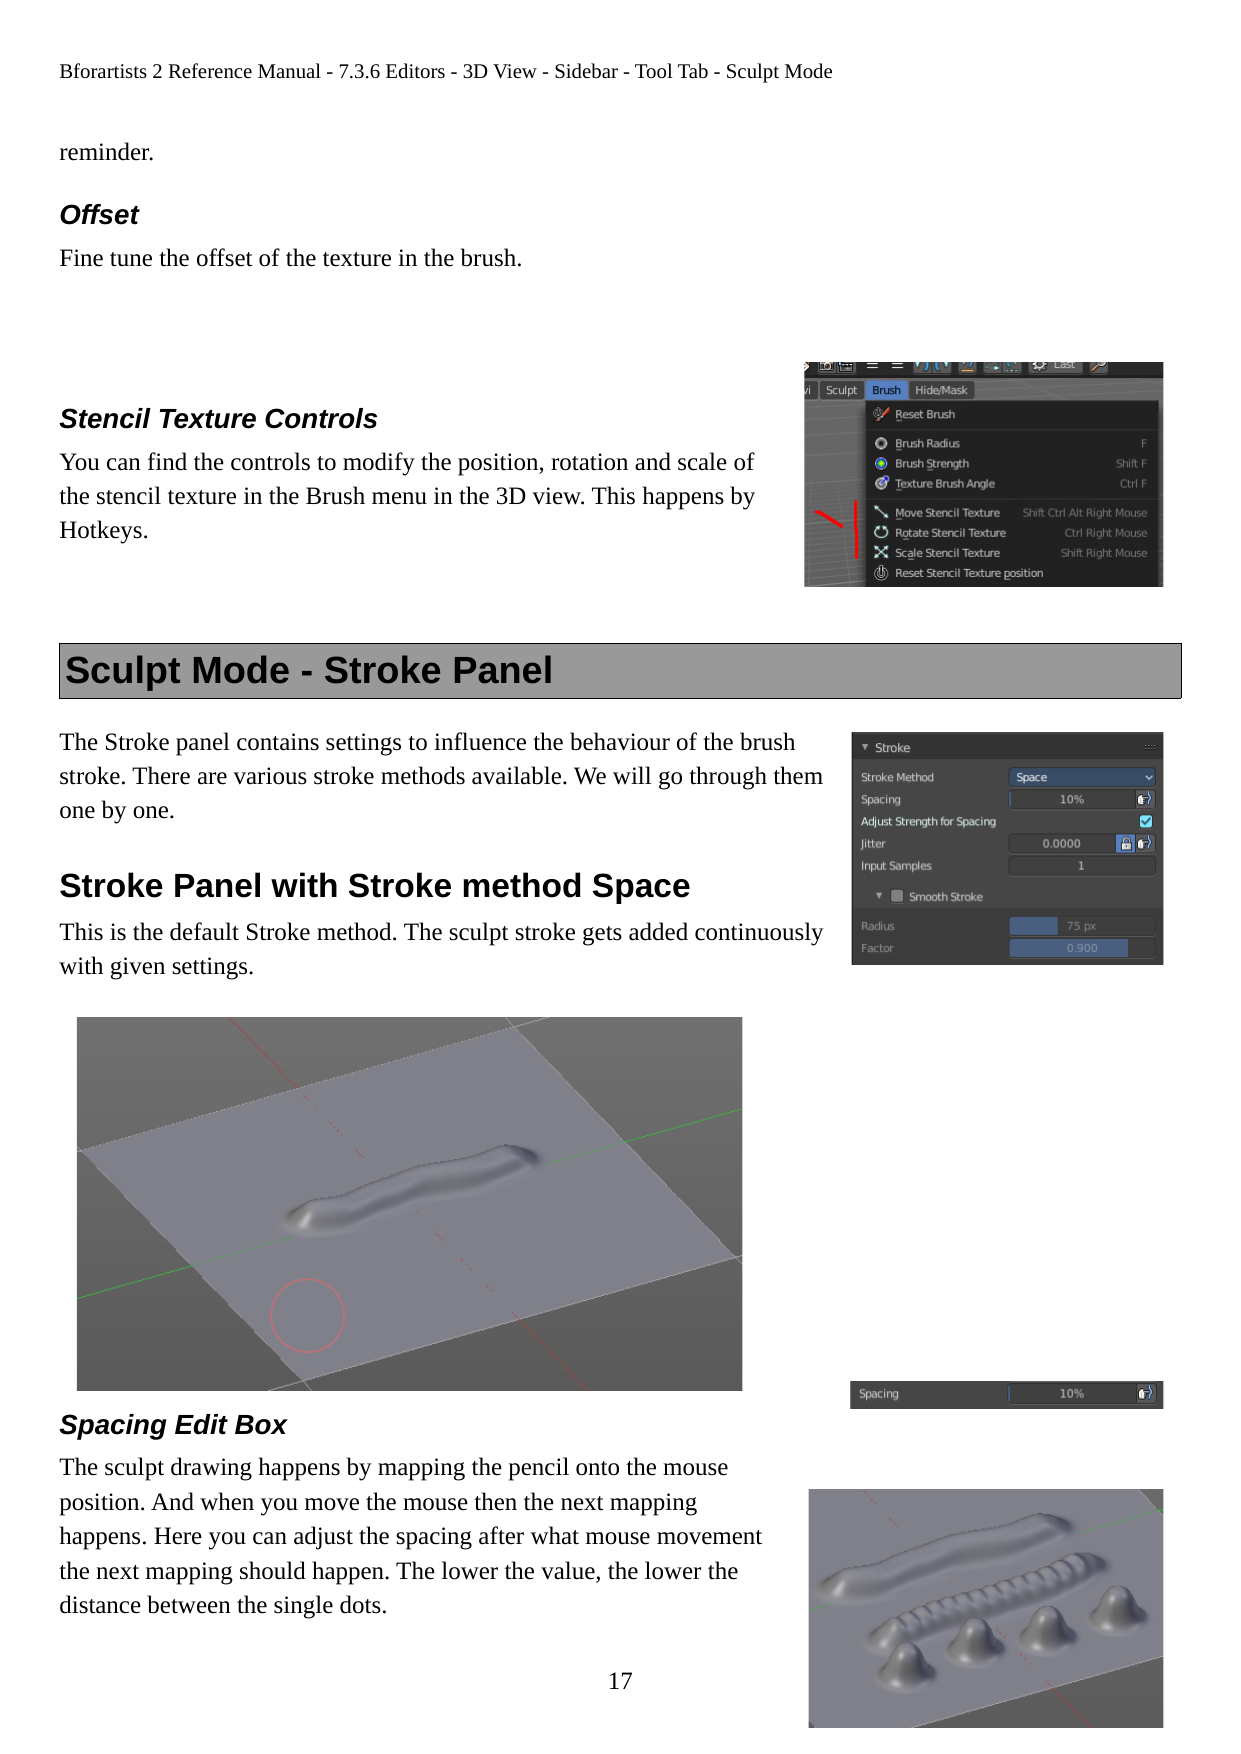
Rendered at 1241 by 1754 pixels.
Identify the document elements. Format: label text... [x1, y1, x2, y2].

picture [850, 1381, 1164, 1409]
picture [76, 1017, 743, 1391]
text The Stroke panel contains settings to influence the behaviour of the brush stroke. There are various stroke methods available. We will go through them one by one. [59, 727, 1181, 824]
text The sculpt drawing happens by mapping the pencil onto the mouse position. And when you move the mouse then the next mapping happens. Here you can adjust the spacing after what mouse movement the next mapping should happen. The lower the value, the lower the distance between the single dots. [59, 1452, 1181, 1619]
subtitle Stencil Texture Controls [59, 402, 804, 434]
subtitle Stroke Panel with Stroke method Space [59, 865, 851, 904]
text This is the default Stroke method. The sculpt stroke gets added continuously with given settings. [59, 917, 1181, 980]
text You can find the controls to modify the position, rotation and scale of the stencil texture in the Brush menu in the 3D view. This happens by Hotkeys. [59, 447, 804, 544]
picture [804, 362, 1164, 587]
text reminder. [59, 137, 1181, 165]
picture [808, 1489, 1164, 1728]
subtitle Spacing Edit Box [59, 1369, 1181, 1440]
table_header Sculpt Mode - Stroke Panel [60, 644, 1181, 698]
text Fine tune the offset of the texture in the brush. [59, 243, 1181, 271]
subtitle Offset [59, 198, 1181, 230]
subtitle [1164, 402, 1181, 434]
picture [851, 732, 1164, 965]
